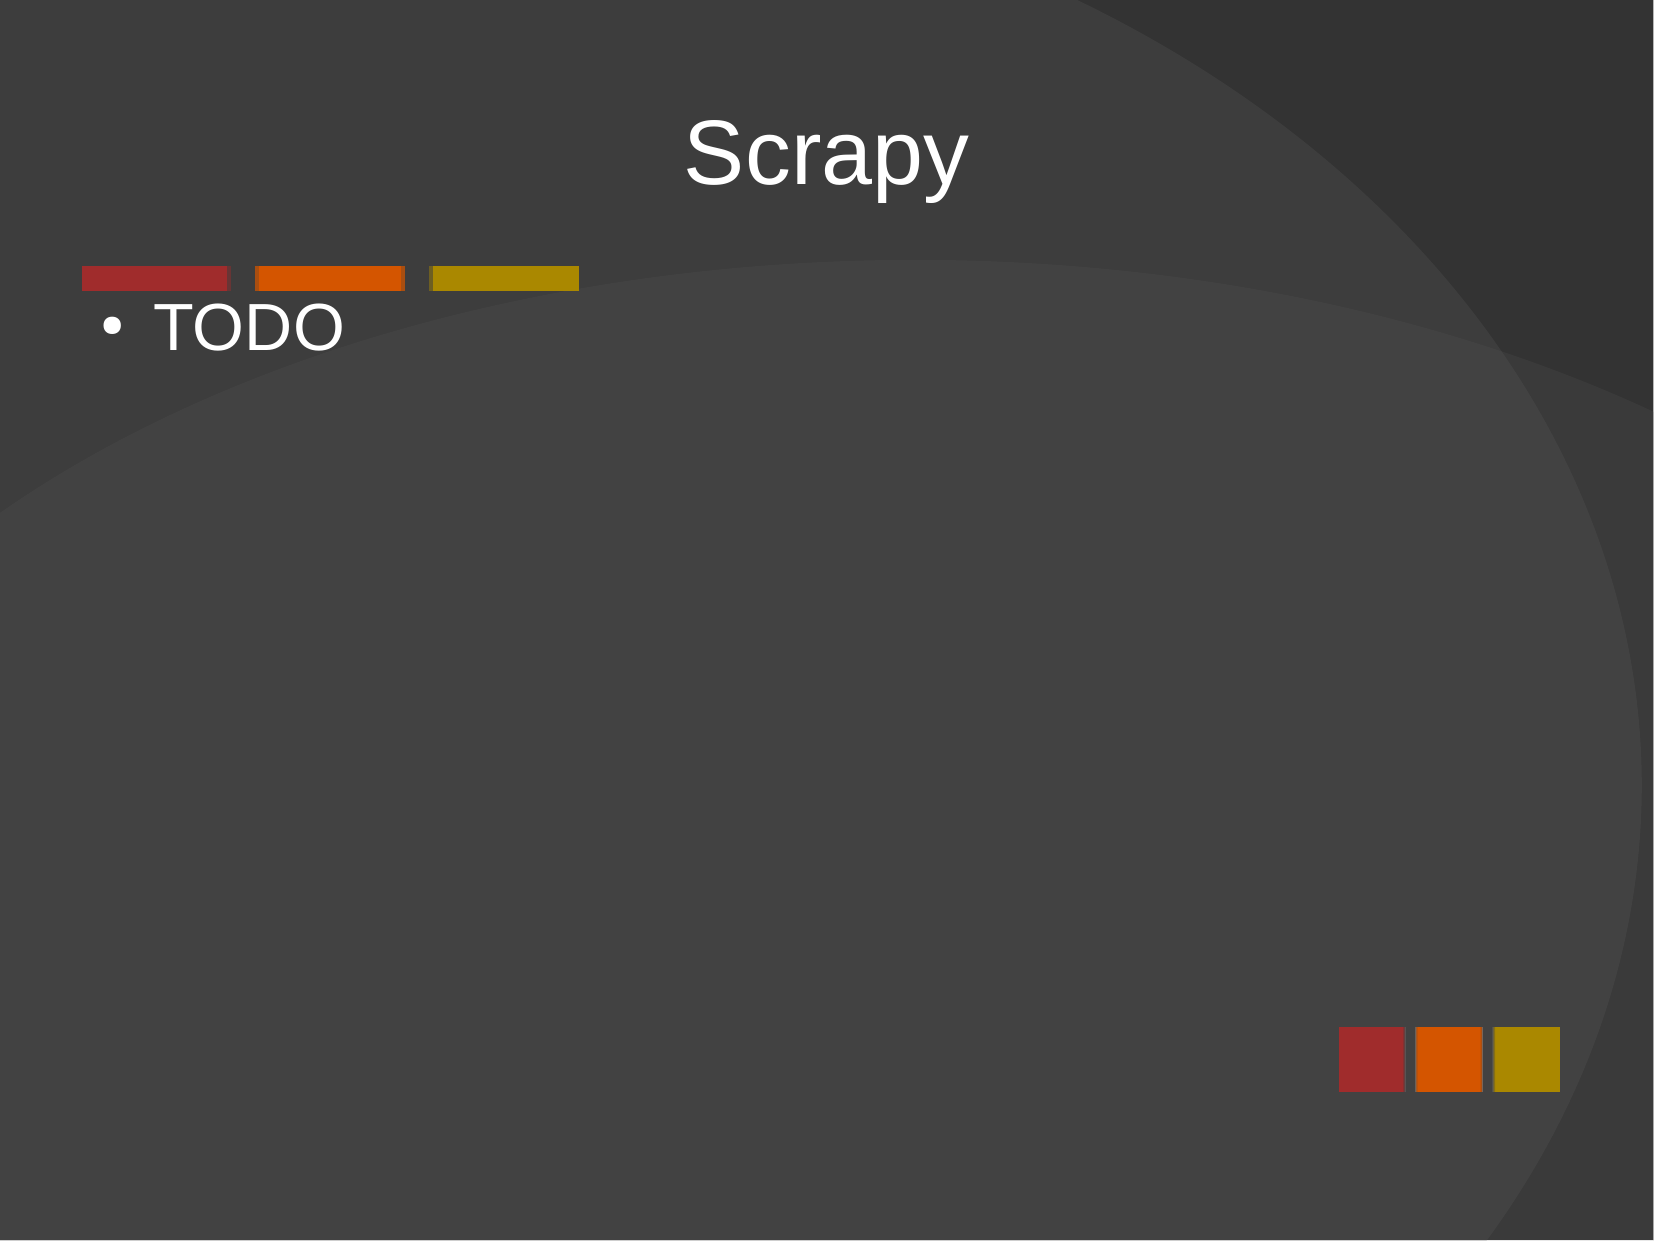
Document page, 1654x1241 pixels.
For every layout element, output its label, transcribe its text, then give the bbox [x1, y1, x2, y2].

title Scrapy [82, 49, 1571, 257]
list TODO [82, 290, 1571, 1010]
picture [82, 266, 579, 290]
picture [1339, 1027, 1560, 1092]
